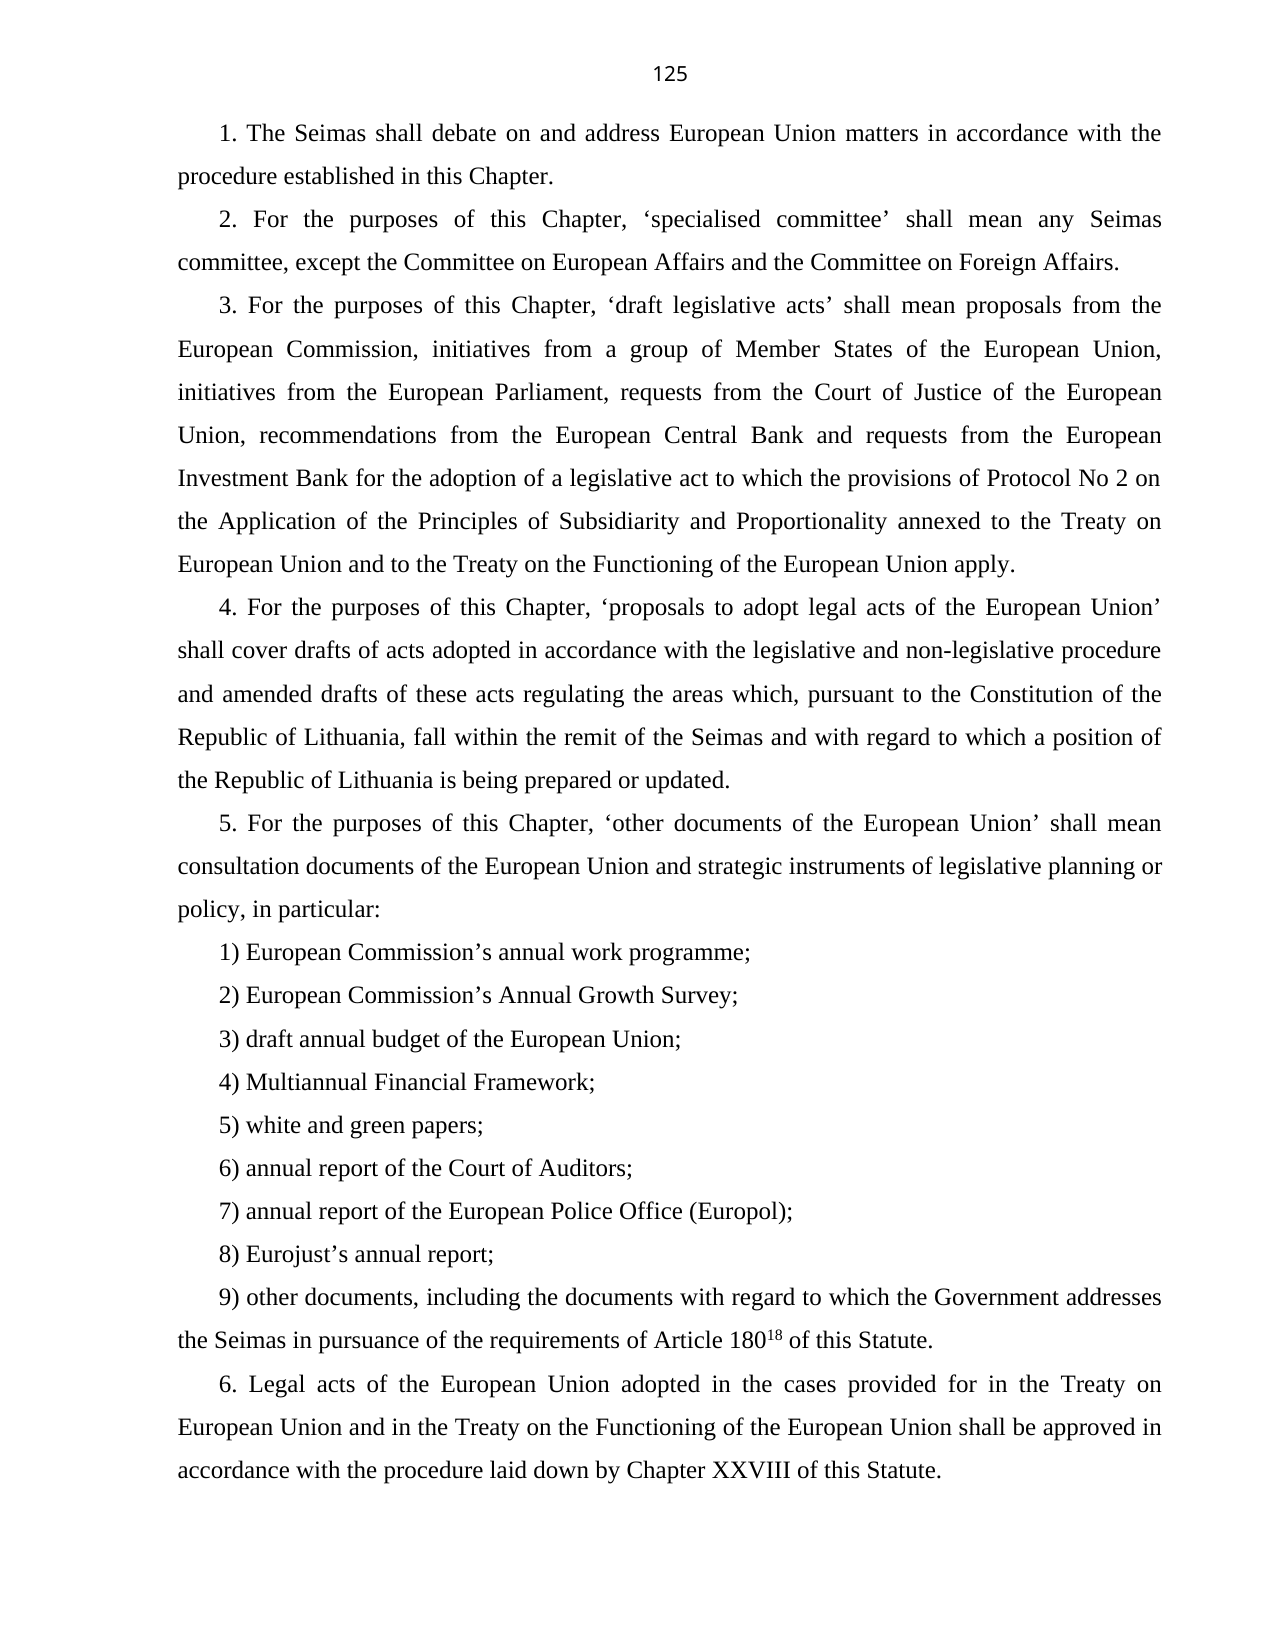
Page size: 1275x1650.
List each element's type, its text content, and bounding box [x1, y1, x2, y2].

text 2) European Commission’s Annual Growth Survey; [177, 981, 1163, 1009]
text 2. For the purposes of this Chapter, ‘specialised committee’ shall mean any Seimas committee, except the Committee on European Affairs and the Committee on Foreign Affairs. [177, 204, 1163, 276]
text 6) annual report of the Court of Auditors; [177, 1153, 1163, 1182]
text 1) European Commission’s annual work programme; [177, 937, 1163, 966]
text 9) other documents, including the documents with regard to which the Government addresses the Seimas in pursuance of the requirements of Article 18018 of this Statute. [177, 1282, 1163, 1354]
text 5. For the purposes of this Chapter, ‘other documents of the European Union’ shall mean consultation documents of the European Union and strategic instruments of legislative planning or policy, in particular: [177, 808, 1163, 923]
text 3. For the purposes of this Chapter, ‘draft legislative acts’ shall mean proposals from the European Commission, initiatives from a group of Member States of the European Union, initiatives from the European Parliament, requests from the Court of Justice of the European Union, recommendations from the European Central Bank and requests from the European Investment Bank for the adoption of a legislative act to which the provisions of Protocol No 2 on the Application of the Principles of Subsidiarity and Proportionality annexed to the Treaty on European Union and to the Treaty on the Functioning of the European Union apply. [177, 291, 1163, 578]
text 8) Eurojust’s annual report; [177, 1239, 1163, 1268]
text 5) white and green papers; [177, 1110, 1163, 1139]
text 3) draft annual budget of the European Union; [177, 1024, 1163, 1052]
text 4) Multiannual Financial Framework; [177, 1067, 1163, 1096]
text 6. Legal acts of the European Union adopted in the cases provided for in the Treaty on European Union and in the Treaty on the Functioning of the European Union shall be approved in accordance with the procedure laid down by Chapter XXVIII of this Statute. [177, 1369, 1163, 1484]
text 7) annual report of the European Police Office (Europol); [177, 1196, 1163, 1225]
text 1. The Seimas shall debate on and address European Union matters in accordance with the procedure established in this Chapter. [177, 118, 1163, 190]
text 4. For the purposes of this Chapter, ‘proposals to adopt legal acts of the European Union’ shall cover drafts of acts adopted in accordance with the legislative and non-legislative procedure and amended drafts of these acts regulating the areas which, pursuant to the Constitution of the Republic of Lithuania, fall within the remit of the Seimas and with regard to which a position of the Republic of Lithuania is being prepared or updated. [177, 592, 1163, 794]
